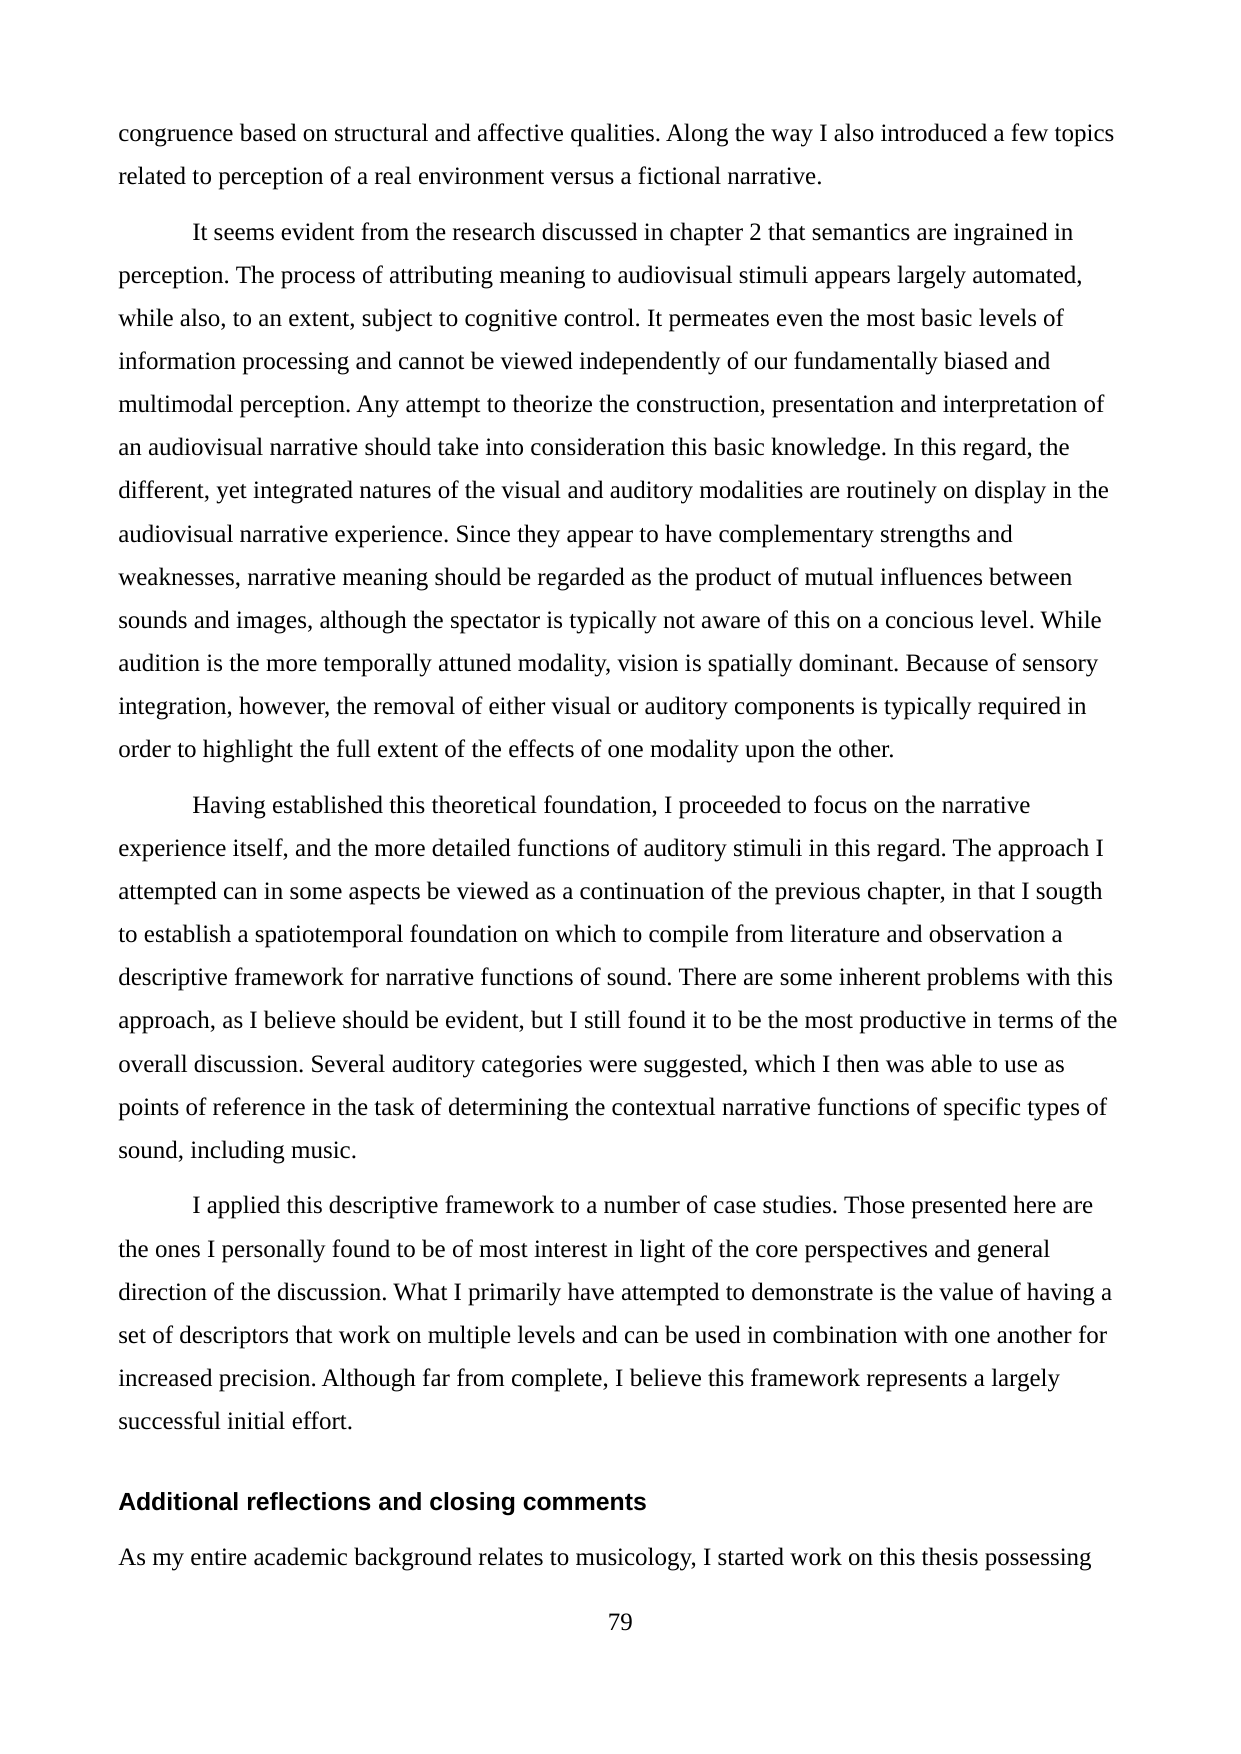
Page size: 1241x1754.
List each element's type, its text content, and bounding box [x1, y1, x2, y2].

subtitle Additional reflections and closing comments [118, 1487, 1122, 1515]
text It seems evident from the research discussed in chapter 2 that semantics are ingrained in perception. The process of attributing meaning to audiovisual stimuli appears largely automated, while also, to an extent, subject to cognitive control. It permeates even the most basic levels of information processing and cannot be viewed independently of our fundamentally biased and multimodal perception. Any attempt to theorize the construction, presentation and interpretation of an audiovisual narrative should take into consideration this basic knowledge. In this regard, the different, yet integrated natures of the visual and auditory modalities are routinely on display in the audiovisual narrative experience. Since they appear to have complementary strengths and weaknesses, narrative meaning should be regarded as the product of mutual influences between sounds and images, although the spectator is typically not aware of this on a concious level. While audition is the more temporally attuned modality, vision is spatially dominant. Because of sensory integration, however, the removal of either visual or auditory components is typically required in order to highlight the full extent of the effects of one modality upon the other. [118, 217, 1122, 763]
text As my entire academic background relates to musicology, I started work on this thesis possessing [118, 1542, 1122, 1571]
text congruence based on structural and affective qualities. Along the way I also introduced a few topics related to perception of a real environment versus a fictional narrative. [118, 118, 1122, 190]
text Having established this theoretical foundation, I proceeded to focus on the narrative experience itself, and the more detailed functions of auditory stimuli in this regard. The approach I attempted can in some aspects be viewed as a continuation of the previous chapter, in that I sougth to establish a spatiotemporal foundation on which to compile from literature and observation a descriptive framework for narrative functions of sound. There are some inherent problems with this approach, as I believe should be evident, but I still found it to be the most productive in terms of the overall discussion. Several auditory categories were suggested, which I then was able to use as points of reference in the task of determining the contextual narrative functions of specific types of sound, including music. [118, 790, 1122, 1164]
text I applied this descriptive framework to a number of case studies. Those presented here are the ones I personally found to be of most interest in light of the core perspectives and general direction of the discussion. What I primarily have attempted to demonstrate is the value of having a set of descriptors that work on multiple levels and can be used in combination with one another for increased precision. Although far from complete, I believe this framework represents a largely successful initial effort. [118, 1191, 1122, 1435]
